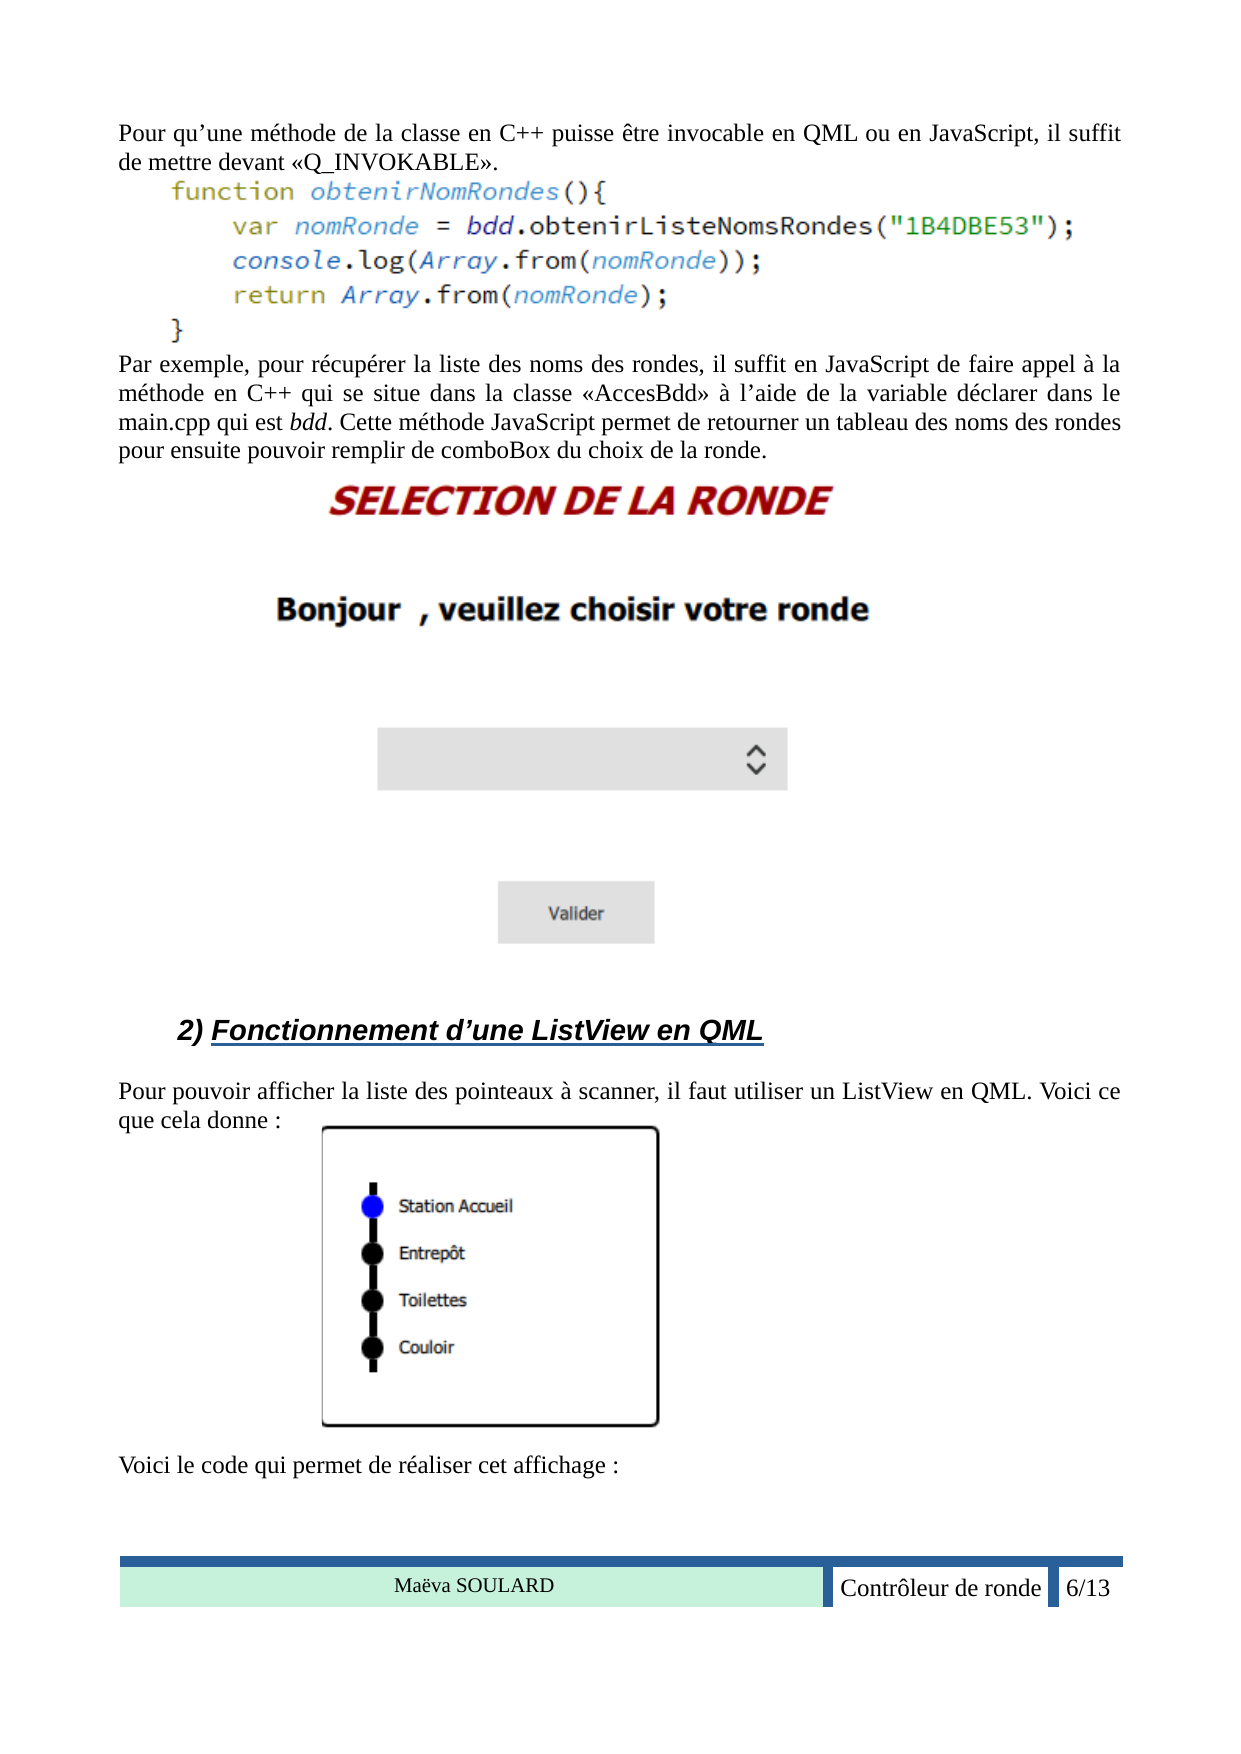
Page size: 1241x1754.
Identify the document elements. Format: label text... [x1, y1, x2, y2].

picture [321, 1123, 666, 1429]
text Pour qu’une méthode de la classe en C++ puisse être invocable en QML ou en JavaScript, il suffit de mettre devant «Q_INVOKABLE». [118, 118, 1122, 176]
subtitle Fonctionnement d’une ListView en QML [118, 1013, 1122, 1047]
text Par exemple, pour récupérer la liste des noms des rondes, il suffit en JavaScript de faire appel à la méthode en C++ qui se situe dans la classe «AccesBdd» à l’aide de la variable déclarer dans le main.cpp qui est bdd. Cette méthode JavaScript permet de retourner un tableau des noms des rondes pour ensuite pouvoir remplir de comboBox du choix de la ronde. [118, 349, 1122, 464]
picture [265, 469, 884, 955]
text Pour pouvoir afficher la liste des pointeaux à scanner, il faut utiliser un ListView en QML. Voici ce que cela donne : [118, 1076, 1122, 1134]
text Voici le code qui permet de réaliser cet affichage : [118, 1450, 1122, 1479]
picture [165, 175, 1075, 349]
